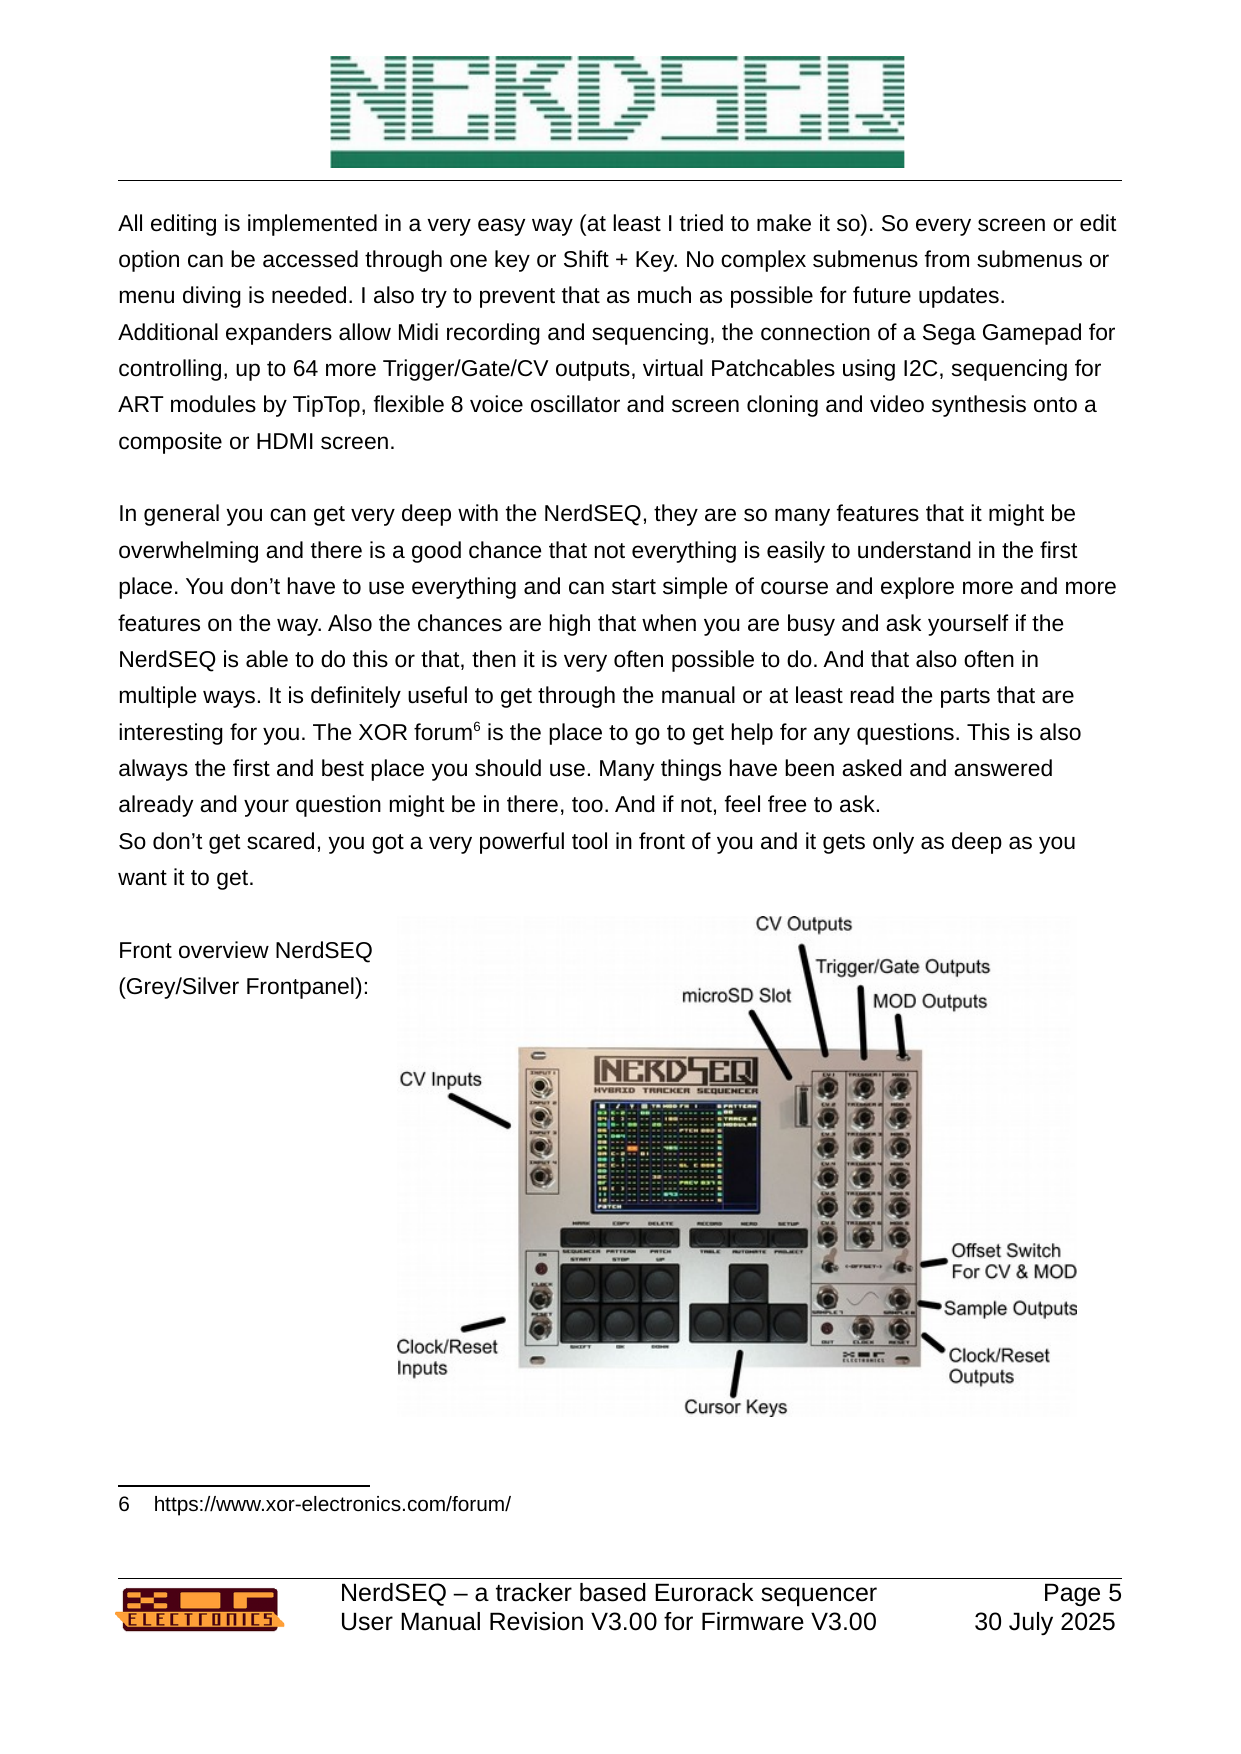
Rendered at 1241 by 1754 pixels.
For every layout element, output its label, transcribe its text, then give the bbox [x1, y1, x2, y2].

text All editing is implemented in a very easy way (at least I tried to make it so). So every screen or edit option can be accessed through one key or Shift + Key. No complex submenus from submenus or menu diving is needed. I also try to prevent that as much as possible for future updates. [118, 209, 1122, 309]
text Front overview NerdSEQ (Grey/Silver Frontpanel): [118, 937, 397, 999]
picture [397, 916, 1077, 1417]
text Additional expanders allow Midi recording and sequencing, the connection of a Sega Gamepad for controlling, up to 64 more Trigger/Gate/CV outputs, virtual Patchcables using I2C, sequencing for ART modules by TipTop, flexible 8 voice oscillator and screen cloning and video synthesis onto a composite or HDMI screen. [118, 319, 1122, 454]
text In general you can get very deep with the NerdSEQ, they are so many features that it might be overwhelming and there is a good chance that not everything is easily to understand in the first place. You don’t have to use everything and can start simple of course and explore more and more features on the way. Also the chances are high that when you are busy and ask yourself if the NerdSEQ is able to do this or that, then it is very often possible to do. And that also often in multiple ways. It is definitely useful to get through the manual or at least read the parts that are interesting for you. The XOR forum is the place to go to get help for any questions. This is also always the first and best place you should use. Many things have been asked and answered already and your question might be in there, too. And if not, feel free to ask. [118, 500, 1122, 818]
text So don’t get scared, you got a very powerful tool in front of you and it gets only as deep as you want it to get. [118, 828, 1122, 890]
text https://www.xor-electronics.com/forum/ [118, 1492, 1122, 1516]
picture [330, 56, 905, 168]
text [1077, 937, 1122, 999]
picture [115, 1584, 285, 1634]
